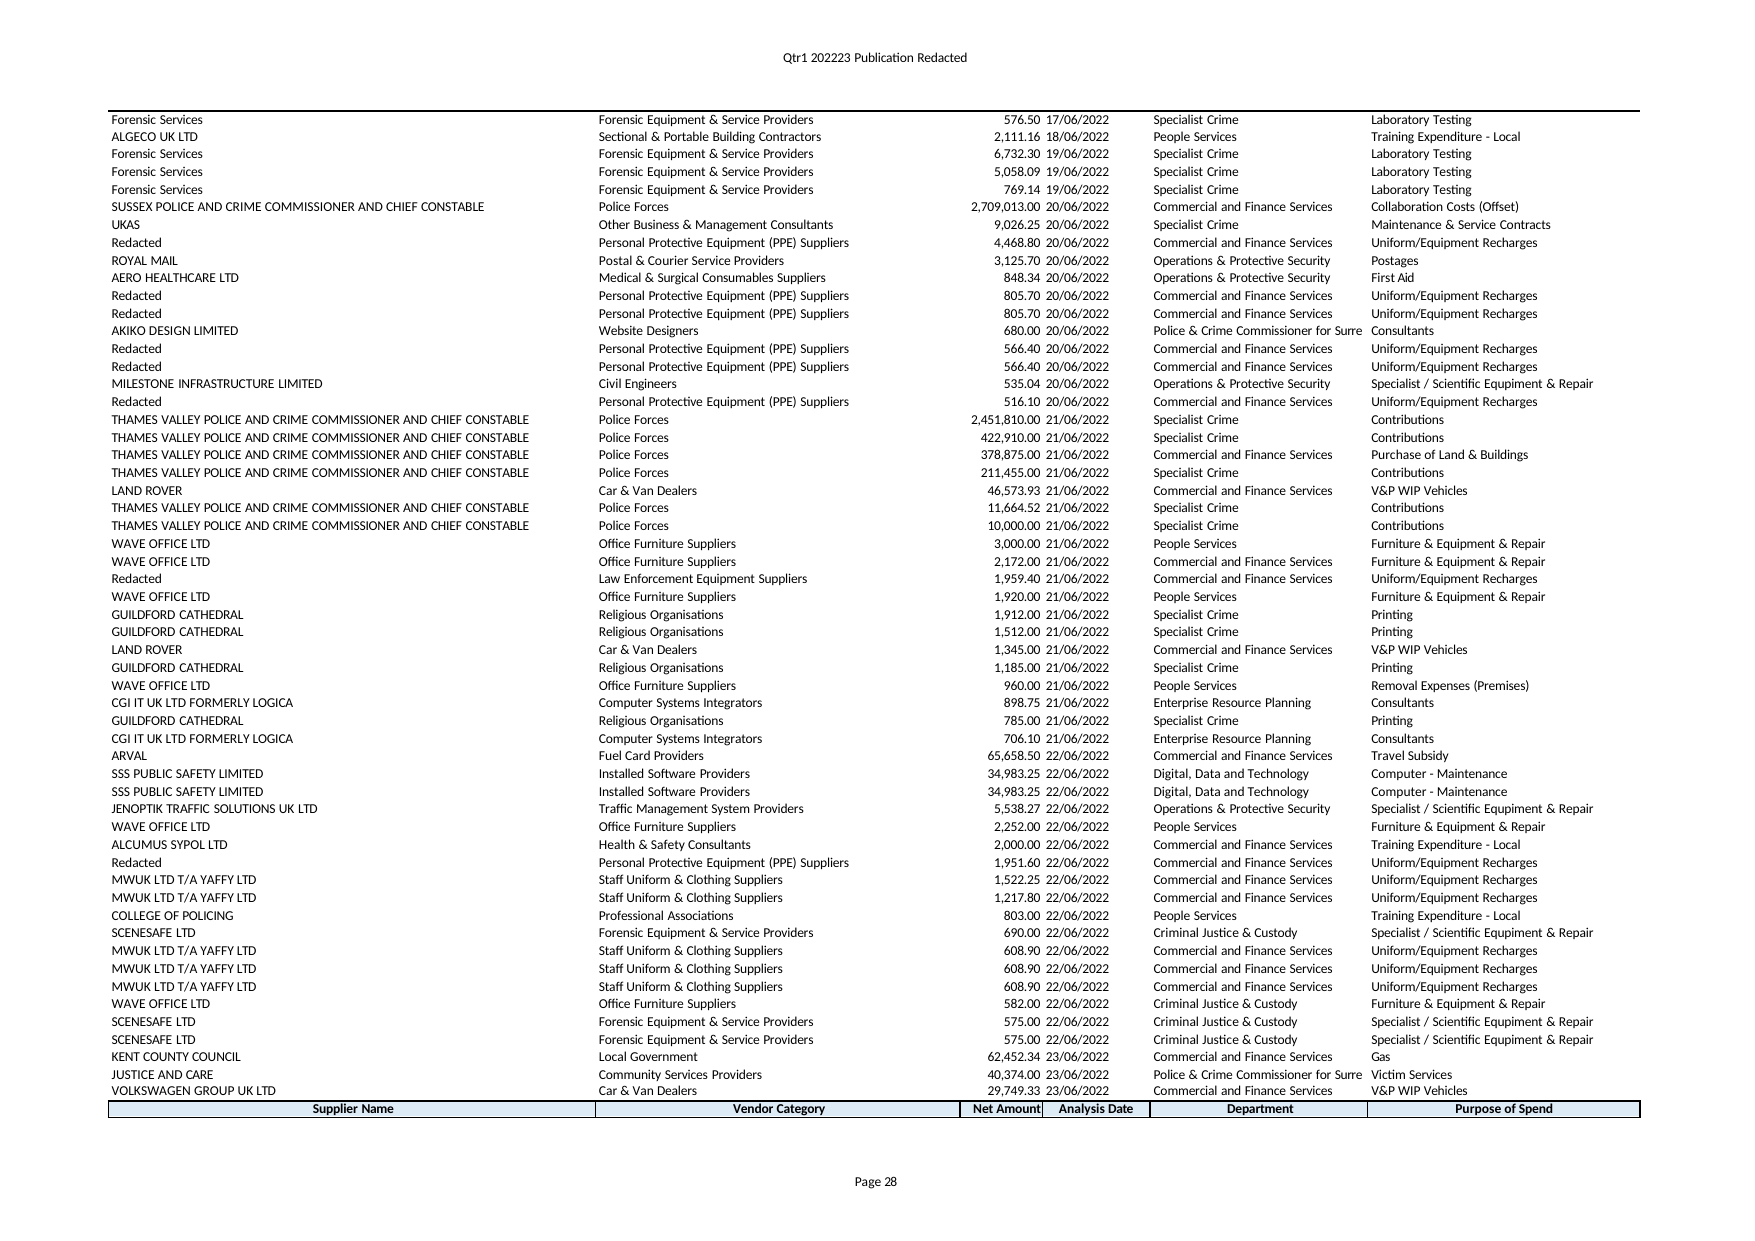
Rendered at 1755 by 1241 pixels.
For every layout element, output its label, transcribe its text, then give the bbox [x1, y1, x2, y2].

table_cell Health & Safety Consultants [596, 837, 960, 854]
table_cell 960.00 [960, 678, 1042, 695]
table_cell Digital, Data and Technology [1150, 784, 1368, 801]
table_cell 21/06/2022 [1043, 660, 1150, 677]
table_cell Forensic Equipment & Service Providers [596, 146, 960, 164]
table_cell Uniform/Equipment Recharges [1368, 979, 1640, 996]
table_cell Specialist Crime [1150, 164, 1368, 182]
table_cell 1,185.00 [960, 660, 1042, 677]
table_cell Specialist Crime [1150, 607, 1368, 624]
table_cell Sectional & Portable Building Contractors [596, 129, 960, 146]
table_cell SCENESAFE LTD [108, 1032, 596, 1049]
table_cell 706.10 [960, 731, 1042, 748]
table_cell Laboratory Testing [1368, 182, 1640, 199]
table_cell 22/06/2022 [1043, 925, 1150, 943]
table_cell Commercial and Finance Services [1150, 748, 1368, 766]
table_cell Printing [1368, 624, 1640, 642]
table_cell Specialist Crime [1150, 660, 1368, 677]
table_cell 803.00 [960, 908, 1042, 925]
table_cell 805.70 [960, 306, 1042, 323]
table_cell Specialist Crime [1150, 430, 1368, 447]
table_cell 21/06/2022 [1043, 412, 1150, 429]
table_cell Personal Protective Equipment (PPE) Suppliers [596, 394, 960, 412]
table_cell Specialist / Scientific Equpiment & Repair [1368, 925, 1640, 943]
table_cell 22/06/2022 [1043, 872, 1150, 890]
table_cell Police Forces [596, 430, 960, 447]
table_cell 20/06/2022 [1043, 288, 1150, 306]
table_cell 5,058.09 [960, 164, 1042, 182]
table_cell 2,172.00 [960, 554, 1042, 571]
table_cell 21/06/2022 [1043, 731, 1150, 748]
table_cell Civil Engineers [596, 376, 960, 394]
table_cell 2,000.00 [960, 837, 1042, 854]
table_cell 34,983.25 [960, 766, 1042, 784]
table_cell 211,455.00 [960, 465, 1042, 483]
table_cell Other Business & Management Consultants [596, 217, 960, 235]
table_cell 10,000.00 [960, 518, 1042, 536]
table_header Department [1151, 1102, 1367, 1116]
table_cell Laboratory Testing [1368, 164, 1640, 182]
table_cell 9,026.25 [960, 217, 1042, 235]
table_cell Commercial and Finance Services [1150, 642, 1368, 660]
table_cell Police Forces [596, 518, 960, 536]
table_cell Staff Uniform & Clothing Suppliers [596, 961, 960, 978]
table_cell Specialist Crime [1150, 146, 1368, 164]
table_cell Law Enforcement Equipment Suppliers [596, 571, 960, 589]
table_cell Criminal Justice & Custody [1150, 925, 1368, 943]
table_cell 40,374.00 [960, 1067, 1042, 1085]
table_cell 1,522.25 [960, 872, 1042, 890]
table_cell 22/06/2022 [1043, 819, 1150, 837]
table_cell LAND ROVER [108, 483, 596, 500]
table_cell Forensic Equipment & Service Providers [596, 164, 960, 182]
table_cell Medical & Surgical Consumables Suppliers [596, 270, 960, 288]
table_cell Commercial and Finance Services [1150, 979, 1368, 996]
table_cell Personal Protective Equipment (PPE) Suppliers [596, 359, 960, 376]
table_cell 11,664.52 [960, 500, 1042, 518]
table_cell 62,452.34 [960, 1049, 1042, 1067]
table_cell 21/06/2022 [1043, 624, 1150, 642]
table_header Analysis Date [1043, 1102, 1149, 1116]
table_cell Furniture & Equipment & Repair [1368, 554, 1640, 571]
table_cell GUILDFORD CATHEDRAL [108, 660, 596, 677]
table_cell Postages [1368, 253, 1640, 270]
table_cell JUSTICE AND CARE [108, 1067, 596, 1085]
table_cell Uniform/Equipment Recharges [1368, 855, 1640, 872]
table_cell 422,910.00 [960, 430, 1042, 447]
table_cell Forensic Equipment & Service Providers [596, 925, 960, 943]
table_header Purpose of Spend [1368, 1102, 1639, 1116]
table_cell 1,512.00 [960, 624, 1042, 642]
table_cell COLLEGE OF POLICING [108, 908, 596, 925]
table_cell 20/06/2022 [1043, 270, 1150, 288]
table_cell Furniture & Equipment & Repair [1368, 536, 1640, 553]
table_cell JENOPTIK TRAFFIC SOLUTIONS UK LTD [108, 801, 596, 819]
table_cell Police Forces [596, 447, 960, 465]
table_cell 2,252.00 [960, 819, 1042, 837]
table_cell Specialist Crime [1150, 112, 1368, 128]
table_cell Commercial and Finance Services [1150, 447, 1368, 465]
table_cell Travel Subsidy [1368, 748, 1640, 766]
table_cell Commercial and Finance Services [1150, 1085, 1368, 1100]
table_cell Forensic Services [108, 182, 596, 199]
table_cell Laboratory Testing [1368, 112, 1640, 128]
table_cell Specialist Crime [1150, 518, 1368, 536]
table_cell Redacted [108, 306, 596, 323]
table_cell Forensic Equipment & Service Providers [596, 1032, 960, 1049]
table_cell Religious Organisations [596, 713, 960, 731]
table_cell Uniform/Equipment Recharges [1368, 943, 1640, 961]
table_cell Traffic Management System Providers [596, 801, 960, 819]
table_cell 20/06/2022 [1043, 394, 1150, 412]
table_cell Printing [1368, 660, 1640, 677]
table_cell Commercial and Finance Services [1150, 872, 1368, 890]
table_cell 19/06/2022 [1043, 164, 1150, 182]
table_cell Printing [1368, 607, 1640, 624]
table_cell Consultants [1368, 731, 1640, 748]
table_cell 2,111.16 [960, 129, 1042, 146]
table_cell Removal Expenses (Premises) [1368, 678, 1640, 695]
table_cell Office Furniture Suppliers [596, 996, 960, 1014]
table_cell Forensic Services [108, 164, 596, 182]
table_cell 608.90 [960, 961, 1042, 978]
table_cell Contributions [1368, 412, 1640, 429]
table_cell ALCUMUS SYPOL LTD [108, 837, 596, 854]
table_cell SCENESAFE LTD [108, 1014, 596, 1032]
table_cell 21/06/2022 [1043, 713, 1150, 731]
table_cell 21/06/2022 [1043, 607, 1150, 624]
table_cell Specialist / Scientific Equpiment & Repair [1368, 1014, 1640, 1032]
table_cell First Aid [1368, 270, 1640, 288]
table_cell Office Furniture Suppliers [596, 536, 960, 553]
table_cell SSS PUBLIC SAFETY LIMITED [108, 784, 596, 801]
table_cell Specialist / Scientific Equpiment & Repair [1368, 1032, 1640, 1049]
table_cell 575.00 [960, 1014, 1042, 1032]
table_cell People Services [1150, 129, 1368, 146]
table_cell Uniform/Equipment Recharges [1368, 890, 1640, 908]
table_cell Specialist / Scientific Equpiment & Repair [1368, 801, 1640, 819]
table_cell Staff Uniform & Clothing Suppliers [596, 943, 960, 961]
table_cell Staff Uniform & Clothing Suppliers [596, 872, 960, 890]
table_cell Enterprise Resource Planning [1150, 731, 1368, 748]
table_cell 20/06/2022 [1043, 199, 1150, 217]
table_cell GUILDFORD CATHEDRAL [108, 713, 596, 731]
table_cell Commercial and Finance Services [1150, 890, 1368, 908]
table_cell Specialist Crime [1150, 182, 1368, 199]
table_cell Forensic Equipment & Service Providers [596, 1014, 960, 1032]
table_header Net Amount [961, 1102, 1042, 1116]
table_cell 22/06/2022 [1043, 961, 1150, 978]
table_cell 1,912.00 [960, 607, 1042, 624]
table_cell 21/06/2022 [1043, 430, 1150, 447]
table_cell V&P WIP Vehicles [1368, 1085, 1640, 1100]
table_cell 3,125.70 [960, 253, 1042, 270]
table_cell 19/06/2022 [1043, 182, 1150, 199]
table_cell 17/06/2022 [1043, 112, 1150, 128]
table_cell Collaboration Costs (Offset) [1368, 199, 1640, 217]
table_cell Specialist Crime [1150, 217, 1368, 235]
table_cell Car & Van Dealers [596, 483, 960, 500]
table_cell 22/06/2022 [1043, 748, 1150, 766]
table_cell 23/06/2022 [1043, 1085, 1150, 1100]
table_cell Forensic Services [108, 146, 596, 164]
table_cell Uniform/Equipment Recharges [1368, 394, 1640, 412]
table_cell Religious Organisations [596, 607, 960, 624]
table_cell V&P WIP Vehicles [1368, 483, 1640, 500]
table_cell Redacted [108, 235, 596, 252]
table_cell Uniform/Equipment Recharges [1368, 571, 1640, 589]
table_cell Contributions [1368, 518, 1640, 536]
table_cell 575.00 [960, 1032, 1042, 1049]
table_cell Religious Organisations [596, 660, 960, 677]
table_cell Redacted [108, 288, 596, 306]
table_cell Commercial and Finance Services [1150, 855, 1368, 872]
table_cell 566.40 [960, 359, 1042, 376]
table_cell Uniform/Equipment Recharges [1368, 288, 1640, 306]
table_cell Furniture & Equipment & Repair [1368, 996, 1640, 1014]
table_cell 516.10 [960, 394, 1042, 412]
table_cell Staff Uniform & Clothing Suppliers [596, 979, 960, 996]
table_cell Commercial and Finance Services [1150, 483, 1368, 500]
table_cell 18/06/2022 [1043, 129, 1150, 146]
table_cell 22/06/2022 [1043, 766, 1150, 784]
table_cell Uniform/Equipment Recharges [1368, 306, 1640, 323]
table_cell People Services [1150, 536, 1368, 553]
table_cell 22/06/2022 [1043, 1014, 1150, 1032]
table_cell Uniform/Equipment Recharges [1368, 341, 1640, 359]
table_cell Training Expenditure - Local [1368, 837, 1640, 854]
table_cell THAMES VALLEY POLICE AND CRIME COMMISSIONER AND CHIEF CONSTABLE [108, 465, 596, 483]
table_cell Commercial and Finance Services [1150, 1049, 1368, 1067]
table_cell Personal Protective Equipment (PPE) Suppliers [596, 855, 960, 872]
table_cell 22/06/2022 [1043, 996, 1150, 1014]
table_cell 576.50 [960, 112, 1042, 128]
table_cell 20/06/2022 [1043, 253, 1150, 270]
table_cell Laboratory Testing [1368, 146, 1640, 164]
table_cell 22/06/2022 [1043, 908, 1150, 925]
table_cell Personal Protective Equipment (PPE) Suppliers [596, 306, 960, 323]
table_cell 22/06/2022 [1043, 979, 1150, 996]
table_cell SSS PUBLIC SAFETY LIMITED [108, 766, 596, 784]
table_cell 29,749.33 [960, 1085, 1042, 1100]
table_cell THAMES VALLEY POLICE AND CRIME COMMISSIONER AND CHIEF CONSTABLE [108, 430, 596, 447]
table_cell Professional Associations [596, 908, 960, 925]
table_cell Commercial and Finance Services [1150, 554, 1368, 571]
table_cell Specialist Crime [1150, 465, 1368, 483]
table_cell Personal Protective Equipment (PPE) Suppliers [596, 341, 960, 359]
table_cell 20/06/2022 [1043, 217, 1150, 235]
table_cell 848.34 [960, 270, 1042, 288]
table_cell Consultants [1368, 695, 1640, 713]
table_cell WAVE OFFICE LTD [108, 536, 596, 553]
table_cell Enterprise Resource Planning [1150, 695, 1368, 713]
table_cell MILESTONE INFRASTRUCTURE LIMITED [108, 376, 596, 394]
table_cell 608.90 [960, 943, 1042, 961]
table_cell Contributions [1368, 430, 1640, 447]
table_cell Police Forces [596, 199, 960, 217]
table_cell Commercial and Finance Services [1150, 943, 1368, 961]
table_cell People Services [1150, 678, 1368, 695]
table_cell Office Furniture Suppliers [596, 678, 960, 695]
table_cell Specialist Crime [1150, 624, 1368, 642]
table_cell Forensic Equipment & Service Providers [596, 182, 960, 199]
table_cell 1,345.00 [960, 642, 1042, 660]
table_cell Office Furniture Suppliers [596, 589, 960, 607]
table_header Supplier Name [109, 1102, 595, 1116]
table_cell 22/06/2022 [1043, 855, 1150, 872]
table_cell UKAS [108, 217, 596, 235]
table_cell 23/06/2022 [1043, 1049, 1150, 1067]
table_cell LAND ROVER [108, 642, 596, 660]
table_cell WAVE OFFICE LTD [108, 678, 596, 695]
table_cell 20/06/2022 [1043, 376, 1150, 394]
table_cell 20/06/2022 [1043, 359, 1150, 376]
table_cell 20/06/2022 [1043, 323, 1150, 341]
table_cell THAMES VALLEY POLICE AND CRIME COMMISSIONER AND CHIEF CONSTABLE [108, 447, 596, 465]
table_cell Police Forces [596, 412, 960, 429]
table_cell WAVE OFFICE LTD [108, 589, 596, 607]
table_cell 378,875.00 [960, 447, 1042, 465]
table_cell Criminal Justice & Custody [1150, 1014, 1368, 1032]
table_cell 21/06/2022 [1043, 465, 1150, 483]
table_cell 20/06/2022 [1043, 235, 1150, 252]
table_cell KENT COUNTY COUNCIL [108, 1049, 596, 1067]
table_cell 22/06/2022 [1043, 943, 1150, 961]
table_cell Computer Systems Integrators [596, 695, 960, 713]
table_cell WAVE OFFICE LTD [108, 819, 596, 837]
table_cell WAVE OFFICE LTD [108, 996, 596, 1014]
table_cell Training Expenditure - Local [1368, 129, 1640, 146]
table_cell SCENESAFE LTD [108, 925, 596, 943]
table_cell Training Expenditure - Local [1368, 908, 1640, 925]
table_cell Furniture & Equipment & Repair [1368, 589, 1640, 607]
table_cell Commercial and Finance Services [1150, 961, 1368, 978]
table_cell Computer - Maintenance [1368, 784, 1640, 801]
table_cell Commercial and Finance Services [1150, 306, 1368, 323]
table_cell 21/06/2022 [1043, 695, 1150, 713]
table_cell Fuel Card Providers [596, 748, 960, 766]
table_cell 805.70 [960, 288, 1042, 306]
table_cell 1,959.40 [960, 571, 1042, 589]
table_cell 22/06/2022 [1043, 890, 1150, 908]
table_cell People Services [1150, 589, 1368, 607]
table_cell Computer - Maintenance [1368, 766, 1640, 784]
table_cell MWUK LTD T/A YAFFY LTD [108, 961, 596, 978]
table_cell Contributions [1368, 500, 1640, 518]
table_cell Police & Crime Commissioner for Surre [1150, 323, 1368, 341]
table_cell CGI IT UK LTD FORMERLY LOGICA [108, 695, 596, 713]
table_cell AERO HEALTHCARE LTD [108, 270, 596, 288]
table_cell 23/06/2022 [1043, 1067, 1150, 1085]
table_cell Commercial and Finance Services [1150, 288, 1368, 306]
table_cell Operations & Protective Security [1150, 801, 1368, 819]
table_cell Gas [1368, 1049, 1640, 1067]
table_cell 21/06/2022 [1043, 554, 1150, 571]
table_cell 2,451,810.00 [960, 412, 1042, 429]
table_cell THAMES VALLEY POLICE AND CRIME COMMISSIONER AND CHIEF CONSTABLE [108, 518, 596, 536]
table_cell Website Designers [596, 323, 960, 341]
table_cell Commercial and Finance Services [1150, 199, 1368, 217]
table_cell 1,217.80 [960, 890, 1042, 908]
table_cell 608.90 [960, 979, 1042, 996]
table_cell 21/06/2022 [1043, 589, 1150, 607]
table_cell People Services [1150, 819, 1368, 837]
table_cell 6,732.30 [960, 146, 1042, 164]
table_cell Purchase of Land & Buildings [1368, 447, 1640, 465]
table_cell ALGECO UK LTD [108, 129, 596, 146]
table_cell 65,658.50 [960, 748, 1042, 766]
table_cell 21/06/2022 [1043, 571, 1150, 589]
table_cell Specialist / Scientific Equpiment & Repair [1368, 376, 1640, 394]
table_cell 21/06/2022 [1043, 500, 1150, 518]
table_cell Commercial and Finance Services [1150, 837, 1368, 854]
table_cell MWUK LTD T/A YAFFY LTD [108, 979, 596, 996]
table_cell 22/06/2022 [1043, 1032, 1150, 1049]
table_cell Car & Van Dealers [596, 642, 960, 660]
table_cell Computer Systems Integrators [596, 731, 960, 748]
table_cell Commercial and Finance Services [1150, 359, 1368, 376]
table_cell THAMES VALLEY POLICE AND CRIME COMMISSIONER AND CHIEF CONSTABLE [108, 500, 596, 518]
table_cell Office Furniture Suppliers [596, 554, 960, 571]
table_cell MWUK LTD T/A YAFFY LTD [108, 890, 596, 908]
table_cell Maintenance & Service Contracts [1368, 217, 1640, 235]
table_cell 785.00 [960, 713, 1042, 731]
table_cell Operations & Protective Security [1150, 270, 1368, 288]
table_cell GUILDFORD CATHEDRAL [108, 624, 596, 642]
table_cell 5,538.27 [960, 801, 1042, 819]
table_cell Operations & Protective Security [1150, 253, 1368, 270]
table_cell 680.00 [960, 323, 1042, 341]
table_cell 21/06/2022 [1043, 642, 1150, 660]
table_cell Criminal Justice & Custody [1150, 1032, 1368, 1049]
table_cell MWUK LTD T/A YAFFY LTD [108, 872, 596, 890]
table_cell Office Furniture Suppliers [596, 819, 960, 837]
table_cell Community Services Providers [596, 1067, 960, 1085]
table_cell Police & Crime Commissioner for Surre [1150, 1067, 1368, 1085]
table_cell Redacted [108, 359, 596, 376]
table_cell Forensic Services [108, 112, 596, 128]
table_cell SUSSEX POLICE AND CRIME COMMISSIONER AND CHIEF CONSTABLE [108, 199, 596, 217]
table_cell 769.14 [960, 182, 1042, 199]
table_cell Consultants [1368, 323, 1640, 341]
table_cell 582.00 [960, 996, 1042, 1014]
table_cell Uniform/Equipment Recharges [1368, 961, 1640, 978]
table_cell 21/06/2022 [1043, 447, 1150, 465]
table_cell Specialist Crime [1150, 412, 1368, 429]
table_cell Contributions [1368, 465, 1640, 483]
table_header Vendor Category [596, 1102, 959, 1116]
table_cell 34,983.25 [960, 784, 1042, 801]
table_cell 690.00 [960, 925, 1042, 943]
table_cell Specialist Crime [1150, 713, 1368, 731]
table_cell Car & Van Dealers [596, 1085, 960, 1100]
table_cell 22/06/2022 [1043, 837, 1150, 854]
table_cell Uniform/Equipment Recharges [1368, 235, 1640, 252]
table_cell Operations & Protective Security [1150, 376, 1368, 394]
table_cell CGI IT UK LTD FORMERLY LOGICA [108, 731, 596, 748]
table_cell 46,573.93 [960, 483, 1042, 500]
table_cell 535.04 [960, 376, 1042, 394]
table_cell Printing [1368, 713, 1640, 731]
table_cell THAMES VALLEY POLICE AND CRIME COMMISSIONER AND CHIEF CONSTABLE [108, 412, 596, 429]
table_cell 4,468.80 [960, 235, 1042, 252]
table_cell 2,709,013.00 [960, 199, 1042, 217]
table_cell Commercial and Finance Services [1150, 341, 1368, 359]
table_cell 566.40 [960, 341, 1042, 359]
table_cell V&P WIP Vehicles [1368, 642, 1640, 660]
table_cell 1,920.00 [960, 589, 1042, 607]
table_cell Forensic Equipment & Service Providers [596, 112, 960, 128]
table_cell Commercial and Finance Services [1150, 235, 1368, 252]
table_cell WAVE OFFICE LTD [108, 554, 596, 571]
table_cell 22/06/2022 [1043, 801, 1150, 819]
table_cell Postal & Courier Service Providers [596, 253, 960, 270]
table_cell Commercial and Finance Services [1150, 394, 1368, 412]
table_cell Uniform/Equipment Recharges [1368, 359, 1640, 376]
table_cell ROYAL MAIL [108, 253, 596, 270]
table_cell Specialist Crime [1150, 500, 1368, 518]
table_cell ARVAL [108, 748, 596, 766]
table_cell 21/06/2022 [1043, 483, 1150, 500]
table_cell Criminal Justice & Custody [1150, 996, 1368, 1014]
table_cell Personal Protective Equipment (PPE) Suppliers [596, 235, 960, 252]
table_cell Uniform/Equipment Recharges [1368, 872, 1640, 890]
table_cell 21/06/2022 [1043, 536, 1150, 553]
table_cell Redacted [108, 855, 596, 872]
table_cell 20/06/2022 [1043, 341, 1150, 359]
table_cell Victim Services [1368, 1067, 1640, 1085]
table_cell Police Forces [596, 500, 960, 518]
table_cell 21/06/2022 [1043, 678, 1150, 695]
table_cell 21/06/2022 [1043, 518, 1150, 536]
table_cell Digital, Data and Technology [1150, 766, 1368, 784]
table_cell GUILDFORD CATHEDRAL [108, 607, 596, 624]
table_cell Redacted [108, 341, 596, 359]
table_cell Furniture & Equipment & Repair [1368, 819, 1640, 837]
table_cell Installed Software Providers [596, 766, 960, 784]
table_cell Personal Protective Equipment (PPE) Suppliers [596, 288, 960, 306]
table_cell 1,951.60 [960, 855, 1042, 872]
table_cell 898.75 [960, 695, 1042, 713]
table_cell Local Government [596, 1049, 960, 1067]
table_cell AKIKO DESIGN LIMITED [108, 323, 596, 341]
table_cell Staff Uniform & Clothing Suppliers [596, 890, 960, 908]
table_cell 19/06/2022 [1043, 146, 1150, 164]
table_cell VOLKSWAGEN GROUP UK LTD [108, 1085, 596, 1100]
table_cell Redacted [108, 394, 596, 412]
table_cell 3,000.00 [960, 536, 1042, 553]
table_cell Police Forces [596, 465, 960, 483]
table_cell Installed Software Providers [596, 784, 960, 801]
table_cell MWUK LTD T/A YAFFY LTD [108, 943, 596, 961]
table_cell Redacted [108, 571, 596, 589]
table_cell 22/06/2022 [1043, 784, 1150, 801]
table_cell Commercial and Finance Services [1150, 571, 1368, 589]
table_cell 20/06/2022 [1043, 306, 1150, 323]
table_cell Religious Organisations [596, 624, 960, 642]
table_cell People Services [1150, 908, 1368, 925]
